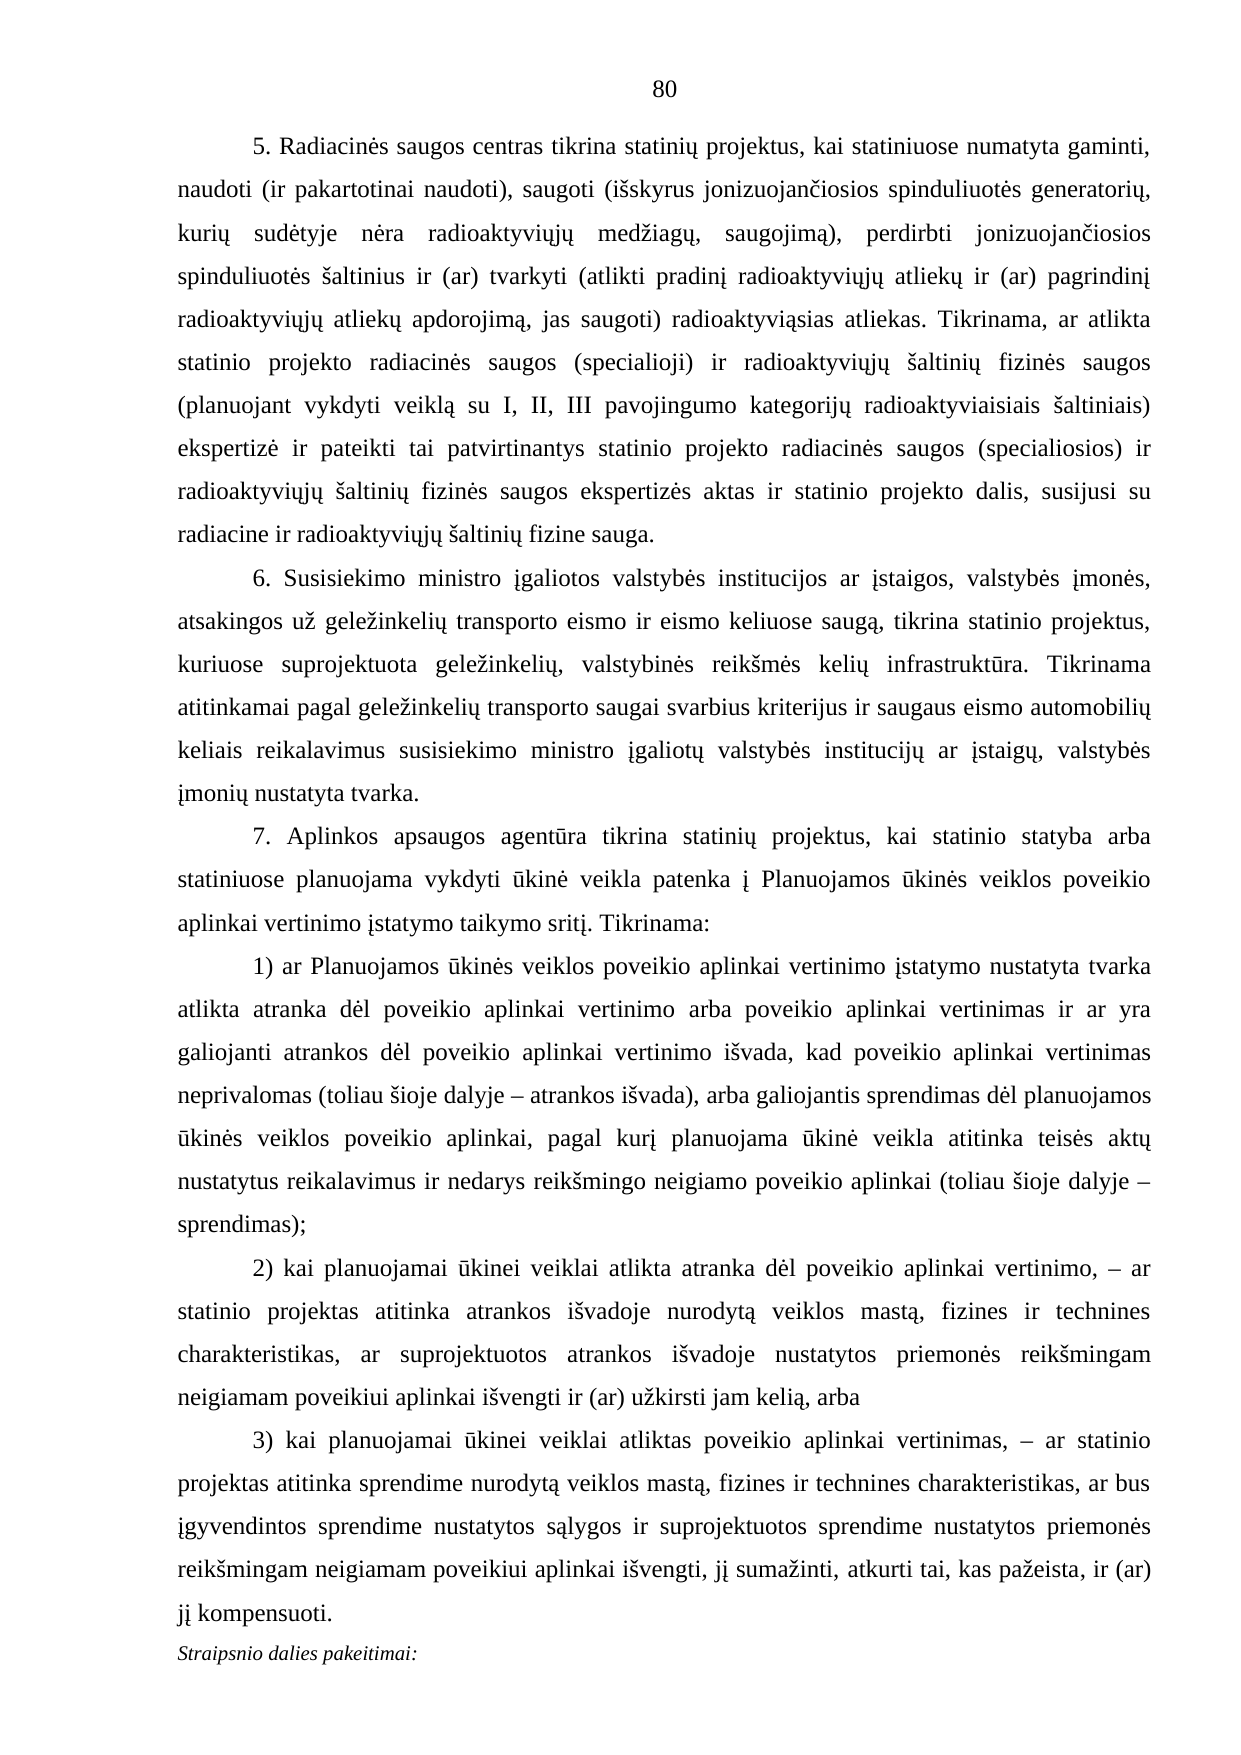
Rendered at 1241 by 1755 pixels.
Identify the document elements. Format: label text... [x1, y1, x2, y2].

text 5. Radiacinės saugos centras tikrina statinių projektus, kai statiniuose numatyta gaminti, naudoti (ir pakartotinai naudoti), saugoti (išskyrus jonizuojančiosios spinduliuotės generatorių, kurių sudėtyje nėra radioaktyviųjų medžiagų, saugojimą), perdirbti jonizuojančiosios spinduliuotės šaltinius ir (ar) tvarkyti (atlikti pradinį radioaktyviųjų atliekų ir (ar) pagrindinį radioaktyviųjų atliekų apdorojimą, jas saugoti) radioaktyviąsias atliekas. Tikrinama, ar atlikta statinio projekto radiacinės saugos (specialioji) ir radioaktyviųjų šaltinių fizinės saugos (planuojant vykdyti veiklą su I, II, III pavojingumo kategorijų radioaktyviaisiais šaltiniais) ekspertizė ir pateikti tai patvirtinantys statinio projekto radiacinės saugos (specialiosios) ir radioaktyviųjų šaltinių fizinės saugos ekspertizės aktas ir statinio projekto dalis, susijusi su radiacine ir radioaktyviųjų šaltinių fizine sauga. [177, 131, 1152, 548]
text 2) kai planuojamai ūkinei veiklai atlikta atranka dėl poveikio aplinkai vertinimo, – ar statinio projektas atitinka atrankos išvadoje nurodytą veiklos mastą, fizines ir technines charakteristikas, ar suprojektuotos atrankos išvadoje nustatytos priemonės reikšmingam neigiamam poveikiui aplinkai išvengti ir (ar) užkirsti jam kelią, arba [177, 1253, 1152, 1411]
text Straipsnio dalies pakeitimai: [177, 1641, 1152, 1665]
text 6. Susisiekimo ministro įgaliotos valstybės institucijos ar įstaigos, valstybės įmonės, atsakingos už geležinkelių transporto eismo ir eismo keliuose saugą, tikrina statinio projektus, kuriuose suprojektuota geležinkelių, valstybinės reikšmės kelių infrastruktūra. Tikrinama atitinkamai pagal geležinkelių transporto saugai svarbius kriterijus ir saugaus eismo automobilių keliais reikalavimus susisiekimo ministro įgaliotų valstybės institucijų ar įstaigų, valstybės įmonių nustatyta tvarka. [177, 563, 1152, 807]
text 1) ar Planuojamos ūkinės veiklos poveikio aplinkai vertinimo įstatymo nustatyta tvarka atlikta atranka dėl poveikio aplinkai vertinimo arba poveikio aplinkai vertinimas ir ar yra galiojanti atrankos dėl poveikio aplinkai vertinimo išvada, kad poveikio aplinkai vertinimas neprivalomas (toliau šioje dalyje – atrankos išvada), arba galiojantis sprendimas dėl planuojamos ūkinės veiklos poveikio aplinkai, pagal kurį planuojama ūkinė veikla atitinka teisės aktų nustatytus reikalavimus ir nedarys reikšmingo neigiamo poveikio aplinkai (toliau šioje dalyje – sprendimas); [177, 951, 1152, 1238]
text 3) kai planuojamai ūkinei veiklai atliktas poveikio aplinkai vertinimas, – ar statinio projektas atitinka sprendime nurodytą veiklos mastą, fizines ir technines charakteristikas, ar bus įgyvendintos sprendime nustatytos sąlygos ir suprojektuotos sprendime nustatytos priemonės reikšmingam neigiamam poveikiui aplinkai išvengti, jį sumažinti, atkurti tai, kas pažeista, ir (ar) jį kompensuoti. [177, 1425, 1152, 1626]
text 7. Aplinkos apsaugos agentūra tikrina statinių projektus, kai statinio statyba arba statiniuose planuojama vykdyti ūkinė veikla patenka į Planuojamos ūkinės veiklos poveikio aplinkai vertinimo įstatymo taikymo sritį. Tikrinama: [177, 821, 1152, 936]
